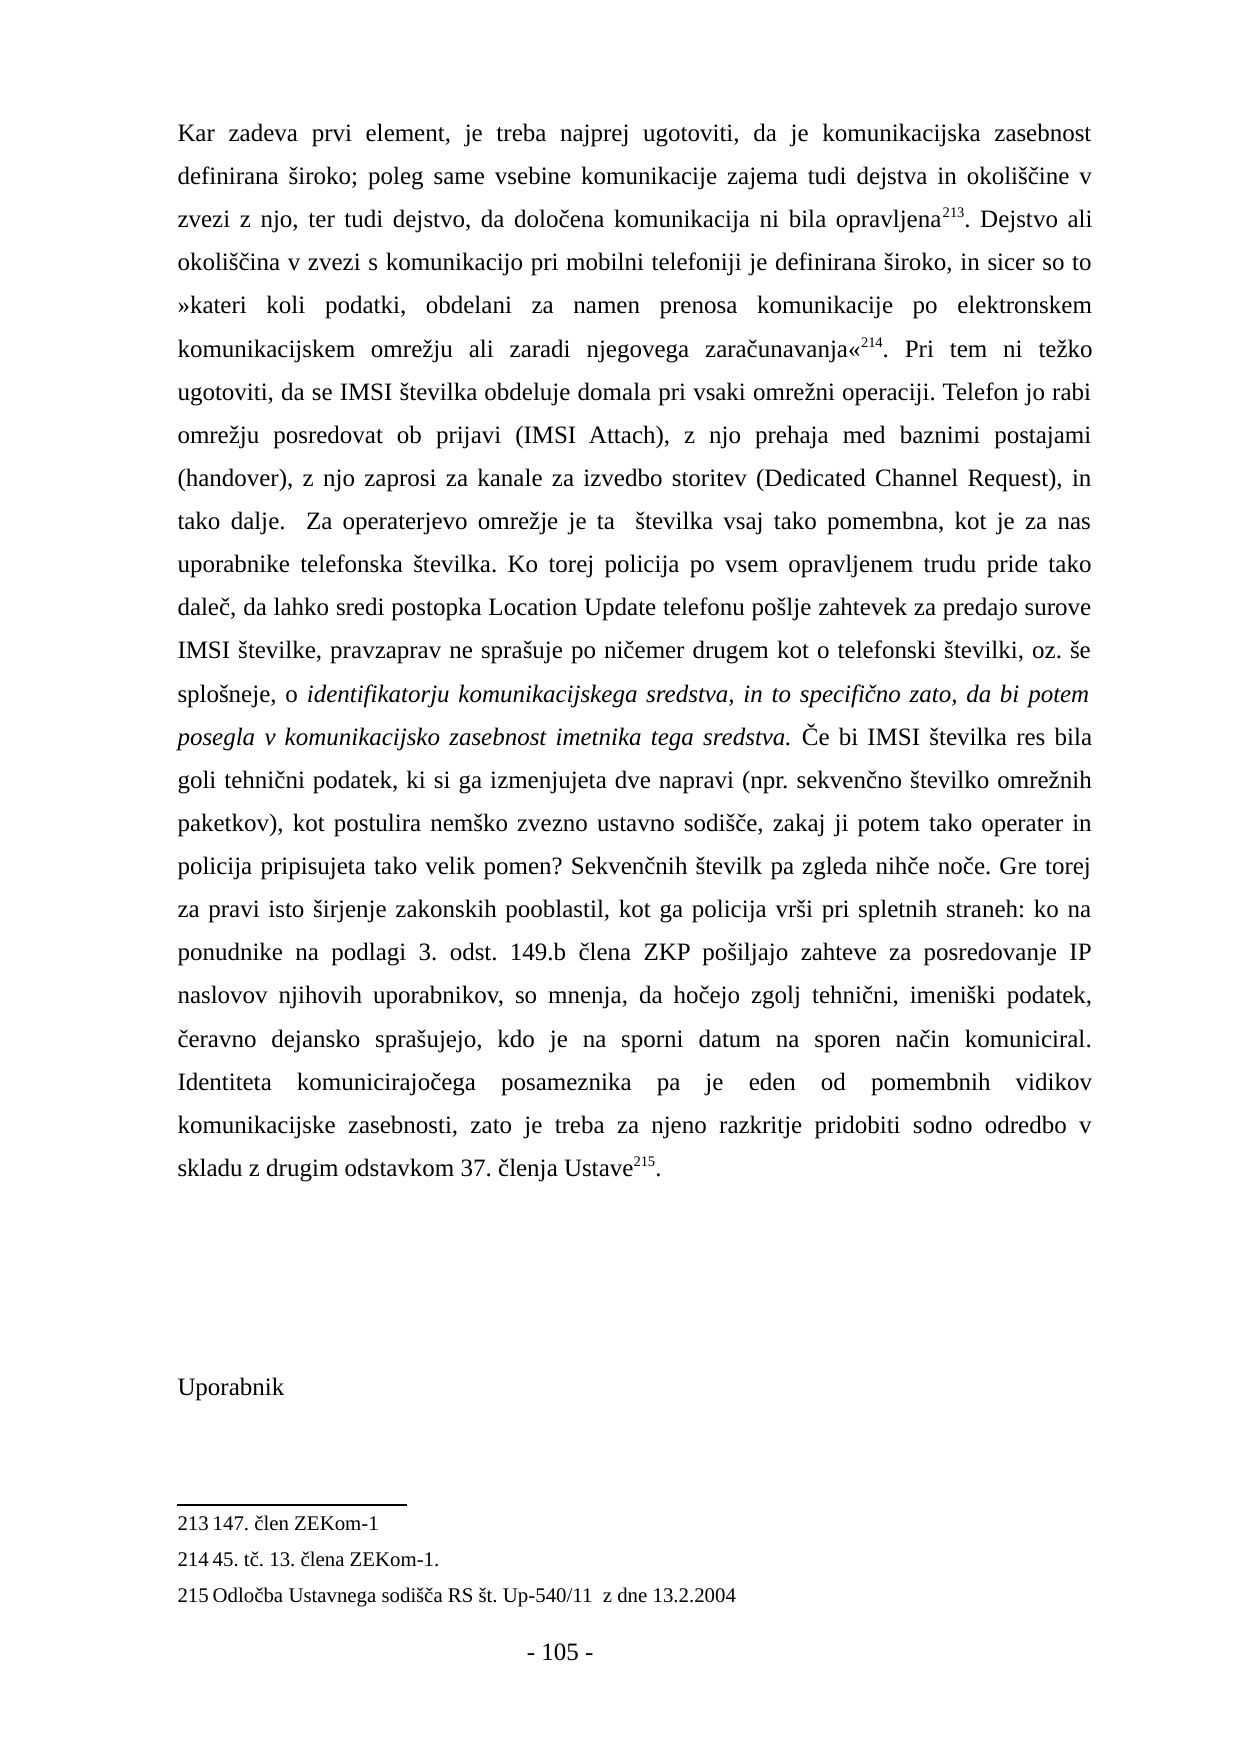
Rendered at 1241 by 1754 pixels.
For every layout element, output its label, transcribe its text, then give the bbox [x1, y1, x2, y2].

text Kar zadeva prvi element, je treba najprej ugotoviti, da je komunikacijska zasebnost definirana široko; poleg same vsebine komunikacije zajema tudi dejstva in okoliščine v zvezi z njo, ter tudi dejstvo, da določena komunikacija ni bila opravljena. Dejstvo ali okoliščina v zvezi s komunikacijo pri mobilni telefoniji je definirana široko, in sicer so to »kateri koli podatki, obdelani za namen prenosa komunikacije po elektronskem komunikacijskem omrežju ali zaradi njegovega zaračunavanja«. Pri tem ni težko ugotoviti, da se IMSI številka obdeluje domala pri vsaki omrežni operaciji. Telefon jo rabi omrežju posredovat ob prijavi (IMSI Attach), z njo prehaja med baznimi postajami (handover), z njo zaprosi za kanale za izvedbo storitev (Dedicated Channel Request), in tako dalje. Za operaterjevo omrežje je ta številka vsaj tako pomembna, kot je za nas uporabnike telefonska številka. Ko torej policija po vsem opravljenem trudu pride tako daleč, da lahko sredi postopka Location Update telefonu pošlje zahtevek za predajo surove IMSI številke, pravzaprav ne sprašuje po ničemer drugem kot o telefonski številki, oz. še splošneje, o identifikatorju komunikacijskega sredstva, in to specifično zato, da bi potem posegla v komunikacijsko zasebnost imetnika tega sredstva. Če bi IMSI številka res bila goli tehnični podatek, ki si ga izmenjujeta dve napravi (npr. sekvenčno številko omrežnih paketkov), kot postulira nemško zvezno ustavno sodišče, zakaj ji potem tako operater in policija pripisujeta tako velik pomen? Sekvenčnih številk pa zgleda nihče noče. Gre torej za pravi isto širjenje zakonskih pooblastil, kot ga policija vrši pri spletnih straneh: ko na ponudnike na podlagi 3. odst. 149.b člena ZKP pošiljajo zahteve za posredovanje IP naslovov njihovih uporabnikov, so mnenja, da hočejo zgolj tehnični, imeniški podatek, čeravno dejansko sprašujejo, kdo je na sporni datum na sporen način komuniciral. Identiteta komunicirajočega posameznika pa je eden od pomembnih vidikov komunikacijske zasebnosti, zato je treba za njeno razkritje pridobiti sodno odredbo v skladu z drugim odstavkom 37. členja Ustave. [177, 118, 1093, 1182]
text Odločba Ustavnega sodišča RS št. Up-540/11 z dne 13.2.2004 [177, 1583, 1093, 1607]
text Uporabnik [177, 1372, 1093, 1401]
text 147. člen ZEKom-1 [177, 1511, 1093, 1535]
text 45. tč. 13. člena ZEKom-1. [177, 1547, 1093, 1571]
